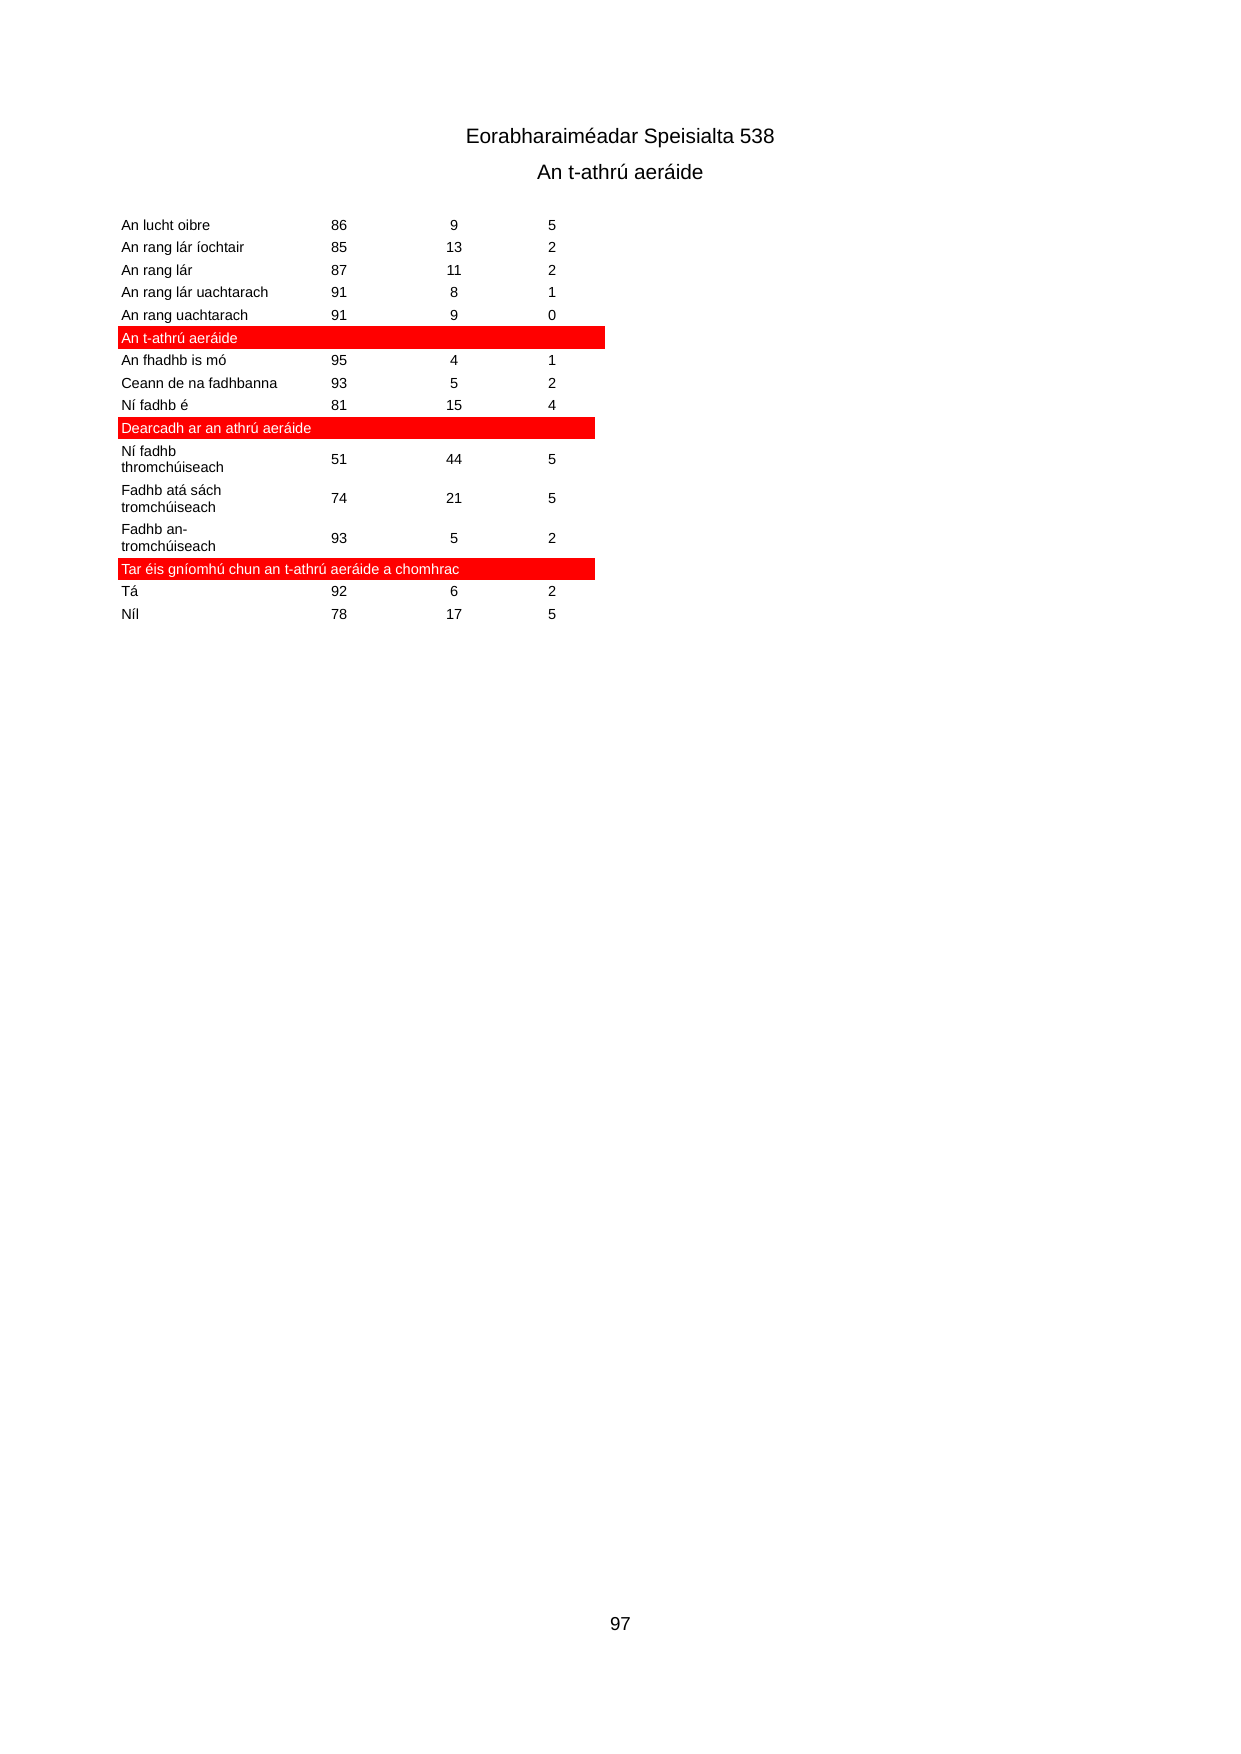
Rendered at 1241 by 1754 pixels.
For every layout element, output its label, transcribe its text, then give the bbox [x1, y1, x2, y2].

table_cell [592, 603, 605, 625]
table_cell [592, 349, 605, 372]
table_cell 5 [512, 603, 592, 625]
table_cell An t-athrú aeráide [118, 326, 605, 349]
table_cell [592, 236, 605, 258]
table_cell 5 [396, 518, 512, 557]
table_cell 51 [282, 439, 396, 479]
table_cell 4 [396, 349, 512, 372]
table_cell 93 [282, 518, 396, 557]
table_cell Fadhb atá sách tromchúiseach [118, 479, 282, 518]
table_cell 74 [282, 479, 396, 518]
table_cell 44 [396, 439, 512, 479]
table_cell [592, 518, 605, 557]
table_cell 4 [512, 394, 592, 417]
table_cell 92 [282, 580, 396, 603]
table_cell Tar éis gníomhú chun an t-athrú aeráide a chomhrac [118, 558, 595, 580]
table_cell An rang lár uachtarach [118, 281, 282, 304]
table_cell [595, 417, 605, 439]
table_cell Tá [118, 580, 282, 603]
table_cell 91 [282, 304, 396, 326]
table_cell [592, 479, 605, 518]
table_cell [592, 580, 605, 603]
table_cell 2 [512, 259, 592, 281]
table_cell 0 [512, 304, 592, 326]
table_cell An fhadhb is mó [118, 349, 282, 372]
table_cell Ní fadhb thromchúiseach [118, 439, 282, 479]
table_cell [592, 394, 605, 417]
table_cell [592, 304, 605, 326]
table_cell 2 [512, 518, 592, 557]
table_cell Ceann de na fadhbanna [118, 372, 282, 394]
table_cell 91 [282, 281, 396, 304]
table_cell Níl [118, 603, 282, 625]
table_cell [592, 439, 605, 479]
table_cell Dearcadh ar an athrú aeráide [118, 417, 595, 439]
table_cell 85 [282, 236, 396, 258]
table_cell 87 [282, 259, 396, 281]
table_cell Fadhb an-tromchúiseach [118, 518, 282, 557]
table_cell 17 [396, 603, 512, 625]
table_cell 2 [512, 236, 592, 258]
table_cell 5 [512, 479, 592, 518]
table_cell An rang uachtarach [118, 304, 282, 326]
table_cell 15 [396, 394, 512, 417]
table_cell 78 [282, 603, 396, 625]
table_cell 8 [396, 281, 512, 304]
table_cell [592, 281, 605, 304]
table_cell [592, 213, 605, 236]
table_cell An lucht oibre [118, 213, 282, 236]
table_cell 11 [396, 259, 512, 281]
table_cell An rang lár [118, 259, 282, 281]
table_cell 95 [282, 349, 396, 372]
table_cell 21 [396, 479, 512, 518]
table_cell 9 [396, 213, 512, 236]
table_cell 1 [512, 281, 592, 304]
table_cell 81 [282, 394, 396, 417]
table_cell 6 [396, 580, 512, 603]
table_cell 2 [512, 580, 592, 603]
table_cell 1 [512, 349, 592, 372]
table_cell 93 [282, 372, 396, 394]
table_cell 9 [396, 304, 512, 326]
table_cell [592, 372, 605, 394]
table_cell 13 [396, 236, 512, 258]
table_cell Ní fadhb é [118, 394, 282, 417]
table_cell 2 [512, 372, 592, 394]
table_cell An rang lár íochtair [118, 236, 282, 258]
table_cell 5 [396, 372, 512, 394]
table_cell [595, 558, 605, 580]
table_cell 5 [512, 213, 592, 236]
table_cell [592, 259, 605, 281]
table_cell 5 [512, 439, 592, 479]
table_cell 86 [282, 213, 396, 236]
